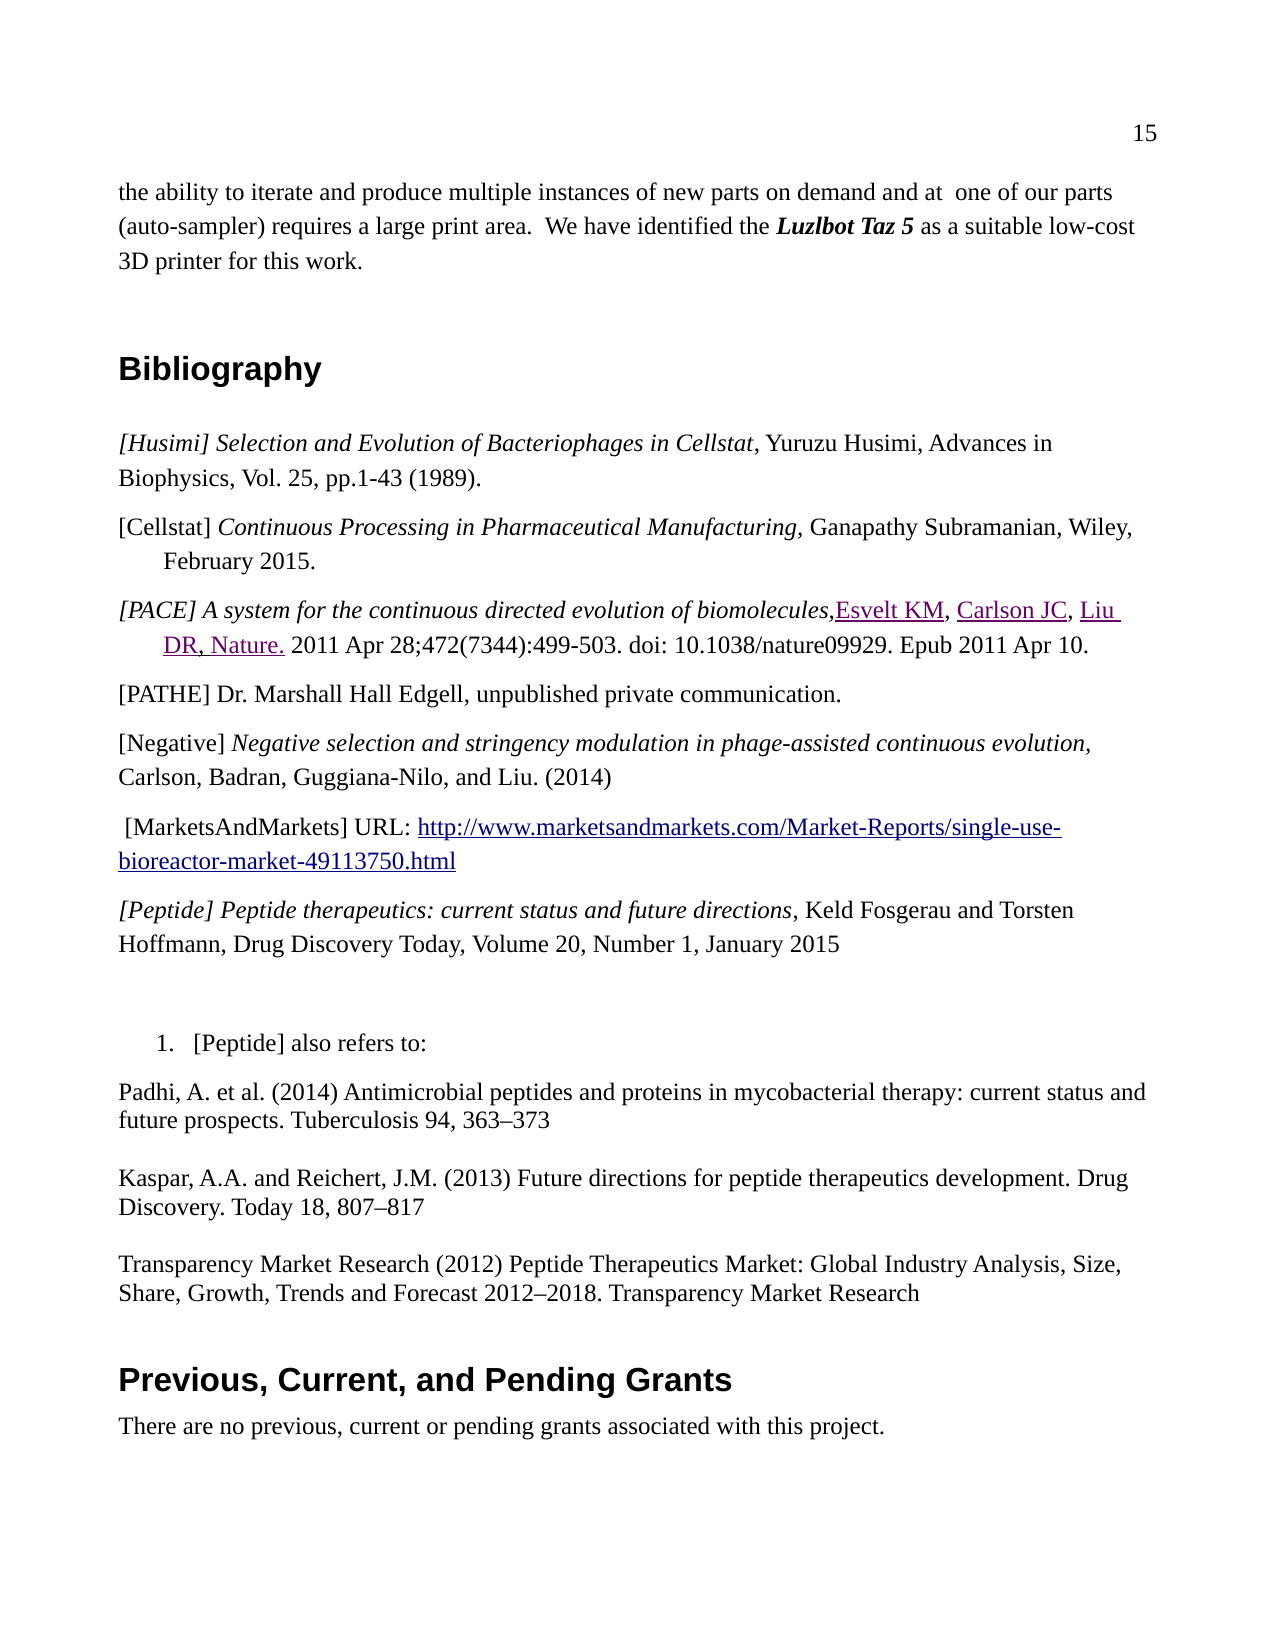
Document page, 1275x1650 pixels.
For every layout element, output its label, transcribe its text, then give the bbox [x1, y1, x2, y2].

text [MarketsAndMarkets] URL: http://www.marketsandmarkets.com/Market-Reports/single-use-bioreactor-market-49113750.html [118, 812, 1157, 875]
text [PATHE] Dr. Marshall Hall Edgell, unpublished private communication. [118, 679, 1157, 708]
text [Negative] Negative selection and stringency modulation in phage-assisted continuous evolution, Carlson, Badran, Guggiana-Nilo, and Liu. (2014) [118, 728, 1157, 791]
subtitle Previous, Current, and Pending Grants [118, 1361, 1157, 1399]
list [PACE] A system for the continuous directed evolution of biomolecules,Esvelt KM, Carlson JC, Liu DR, Nature. 2011 Apr 28;472(7344):499-503. doi: 10.1038/nature09929. Epub 2011 Apr 10. [118, 595, 1157, 659]
subtitle Bibliography [118, 349, 1157, 387]
text [Husimi] Selection and Evolution of Bacteriophages in Cellstat, Yuruzu Husimi, Advances in Biophysics, Vol. 25, pp.1-43 (1989). [118, 428, 1157, 492]
text Padhi, A. et al. (2014) Antimicrobial peptides and proteins in mycobacterial therapy: current status and future prospects. Tuberculosis 94, 363–373 [118, 1077, 1157, 1134]
list [Peptide] also refers to: [156, 1028, 1157, 1056]
text Transparency Market Research (2012) Peptide Therapeutics Market: Global Industry Analysis, Size, Share, Growth, Trends and Forecast 2012–2018. Transparency Market Research [118, 1249, 1157, 1307]
text the ability to iterate and produce multiple instances of new parts on demand and at one of our parts (auto-sampler) requires a large print area. We have identified the Luzlbot Taz 5 as a suitable low-cost 3D printer for this work. [118, 177, 1157, 274]
list [Cellstat] Continuous Processing in Pharmaceutical Manufacturing, Ganapathy Subramanian, Wiley, February 2015. [118, 512, 1157, 575]
text [Peptide] Peptide therapeutics: current status and future directions, Keld Fosgerau and Torsten Hoffmann, Drug Discovery Today, Volume 20, Number 1, January 2015 [118, 895, 1157, 958]
text There are no previous, current or pending grants associated with this project. [118, 1411, 1157, 1440]
text Kaspar, A.A. and Reichert, J.M. (2013) Future directions for peptide therapeutics development. Drug Discovery. Today 18, 807–817 [118, 1163, 1157, 1221]
